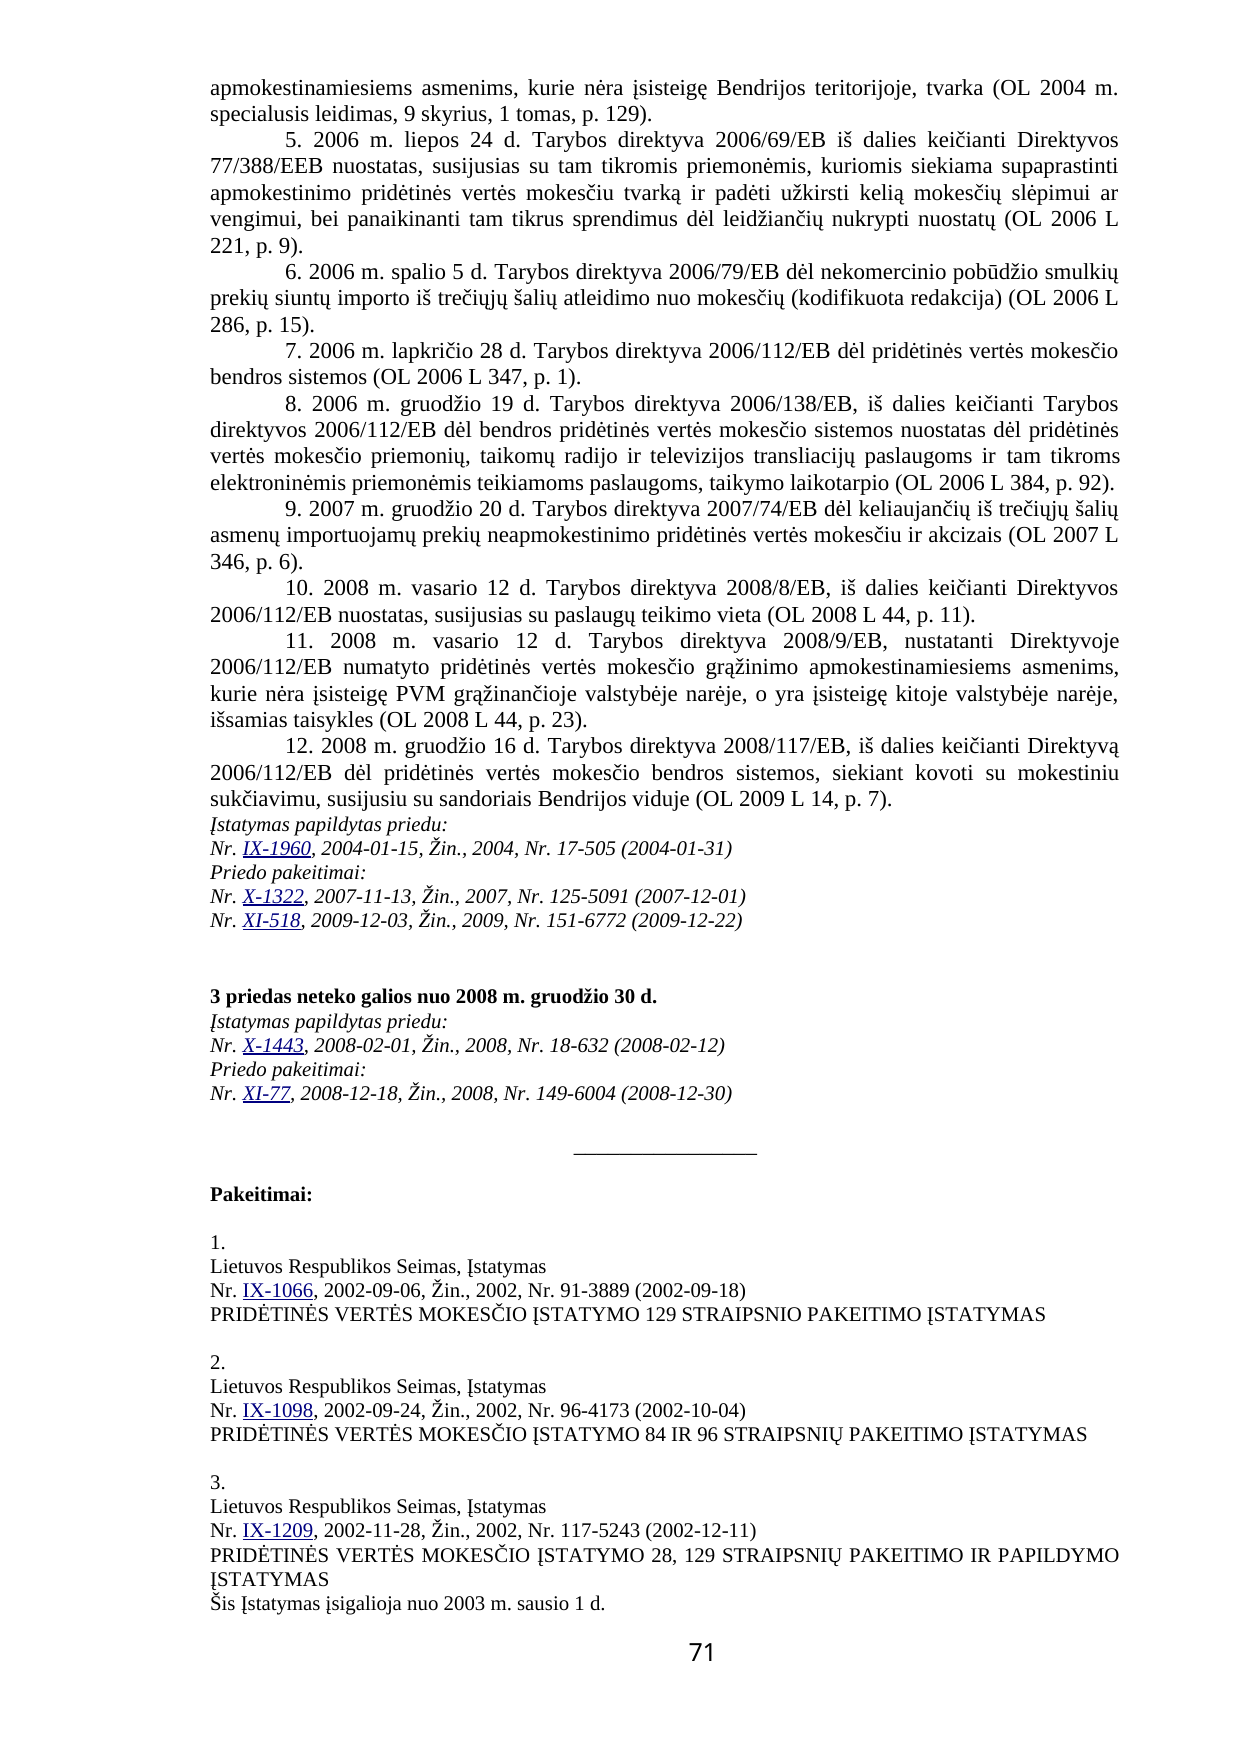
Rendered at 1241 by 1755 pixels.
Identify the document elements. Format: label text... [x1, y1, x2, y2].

text apmokestinamiesiems asmenims, kurie nėra įsisteigę Bendrijos teritorijoje, tvarka (OL 2004 m. specialusis leidimas, 9 skyrius, 1 tomas, p. 129). [210, 73, 1120, 126]
text 3 priedas neteko galios nuo 2008 m. gruodžio 30 d. [210, 984, 1120, 1008]
text PRIDĖTINĖS VERTĖS MOKESČIO ĮSTATYMO 28, 129 STRAIPSNIŲ PAKEITIMO IR PAPILDYMO ĮSTATYMAS [210, 1542, 1120, 1591]
text 9. 2007 m. gruodžio 20 d. Tarybos direktyva 2007/74/EB dėl keliaujančių iš trečiųjų šalių asmenų importuojamų prekių neapmokestinimo pridėtinės vertės mokesčiu ir akcizais (OL 2007 L 346, p. 6). [210, 495, 1120, 574]
text Nr. IX-1098, 2002-09-24, Žin., 2002, Nr. 96-4173 (2002-10-04) [210, 1398, 1120, 1422]
text 2. [210, 1350, 1120, 1374]
text Nr. X-1443, 2008-02-01, Žin., 2008, Nr. 18-632 (2008-02-12) [210, 1033, 1120, 1057]
text Nr. IX-1960, 2004-01-15, Žin., 2004, Nr. 17-505 (2004-01-31) [210, 836, 1120, 859]
text 3. [210, 1470, 1120, 1494]
text Įstatymas papildytas priedu: [210, 1008, 1120, 1033]
text Lietuvos Respublikos Seimas, Įstatymas [210, 1494, 1120, 1518]
text 6. 2006 m. spalio 5 d. Tarybos direktyva 2006/79/EB dėl nekomercinio pobūdžio smulkių prekių siuntų importo iš trečiųjų šalių atleidimo nuo mokesčių (kodifikuota redakcija) (OL 2006 L 286, p. 15). [210, 258, 1120, 337]
text Nr. IX-1209, 2002-11-28, Žin., 2002, Nr. 117-5243 (2002-12-11) [210, 1518, 1120, 1542]
text 8. 2006 m. gruodžio 19 d. Tarybos direktyva 2006/138/EB, iš dalies keičianti Tarybos direktyvos 2006/112/EB dėl bendros pridėtinės vertės mokesčio sistemos nuostatas dėl pridėtinės vertės mokesčio priemonių, taikomų radijo ir televizijos transliacijų paslaugoms ir tam tikroms elektroninėmis priemonėmis teikiamoms paslaugoms, taikymo laikotarpio (OL 2006 L 384, p. 92). [210, 390, 1120, 495]
text Priedo pakeitimai: [210, 1057, 1120, 1081]
text Lietuvos Respublikos Seimas, Įstatymas [210, 1254, 1120, 1278]
text Priedo pakeitimai: [210, 859, 1120, 884]
text Nr. XI-77, 2008-12-18, Žin., 2008, Nr. 149-6004 (2008-12-30) [210, 1081, 1120, 1105]
text PRIDĖTINĖS VERTĖS MOKESČIO ĮSTATYMO 129 STRAIPSNIO PAKEITIMO ĮSTATYMAS [210, 1302, 1120, 1326]
text Nr. IX-1066, 2002-09-06, Žin., 2002, Nr. 91-3889 (2002-09-18) [210, 1278, 1120, 1302]
text Lietuvos Respublikos Seimas, Įstatymas [210, 1374, 1120, 1398]
text Šis Įstatymas įsigalioja nuo 2003 m. sausio 1 d. [210, 1591, 1120, 1615]
text 1. [210, 1230, 1120, 1254]
text 12. 2008 m. gruodžio 16 d. Tarybos direktyva 2008/117/EB, iš dalies keičianti Direktyvą 2006/112/EB dėl pridėtinės vertės mokesčio bendros sistemos, siekiant kovoti su mokestiniu sukčiavimu, susijusiu su sandoriais Bendrijos viduje (OL 2009 L 14, p. 7). [210, 732, 1120, 811]
text PRIDĖTINĖS VERTĖS MOKESČIO ĮSTATYMO 84 IR 96 STRAIPSNIŲ PAKEITIMO ĮSTATYMAS [210, 1422, 1120, 1446]
text ________________ [210, 1131, 1120, 1157]
text 7. 2006 m. lapkričio 28 d. Tarybos direktyva 2006/112/EB dėl pridėtinės vertės mokesčio bendros sistemos (OL 2006 L 347, p. 1). [210, 337, 1120, 390]
text 5. 2006 m. liepos 24 d. Tarybos direktyva 2006/69/EB iš dalies keičianti Direktyvos 77/388/EEB nuostatas, susijusias su tam tikromis priemonėmis, kuriomis siekiama supaprastinti apmokestinimo pridėtinės vertės mokesčiu tvarką ir padėti užkirsti kelią mokesčių slėpimui ar vengimui, bei panaikinanti tam tikrus sprendimus dėl leidžiančių nukrypti nuostatų (OL 2006 L 221, p. 9). [210, 126, 1120, 258]
text Įstatymas papildytas priedu: [210, 811, 1120, 836]
text Pakeitimai: [210, 1182, 1120, 1206]
text 10. 2008 m. vasario 12 d. Tarybos direktyva 2008/8/EB, iš dalies keičianti Direktyvos 2006/112/EB nuostatas, susijusias su paslaugų teikimo vieta (OL 2008 L 44, p. 11). [210, 574, 1120, 627]
text 11. 2008 m. vasario 12 d. Tarybos direktyva 2008/9/EB, nustatanti Direktyvoje 2006/112/EB numatyto pridėtinės vertės mokesčio grąžinimo apmokestinamiesiems asmenims, kurie nėra įsisteigę PVM grąžinančioje valstybėje narėje, o yra įsisteigę kitoje valstybėje narėje, išsamias taisykles (OL 2008 L 44, p. 23). [210, 627, 1120, 732]
text Nr. X-1322, 2007-11-13, Žin., 2007, Nr. 125-5091 (2007-12-01) [210, 884, 1120, 908]
text Nr. XI-518, 2009-12-03, Žin., 2009, Nr. 151-6772 (2009-12-22) [210, 908, 1120, 932]
